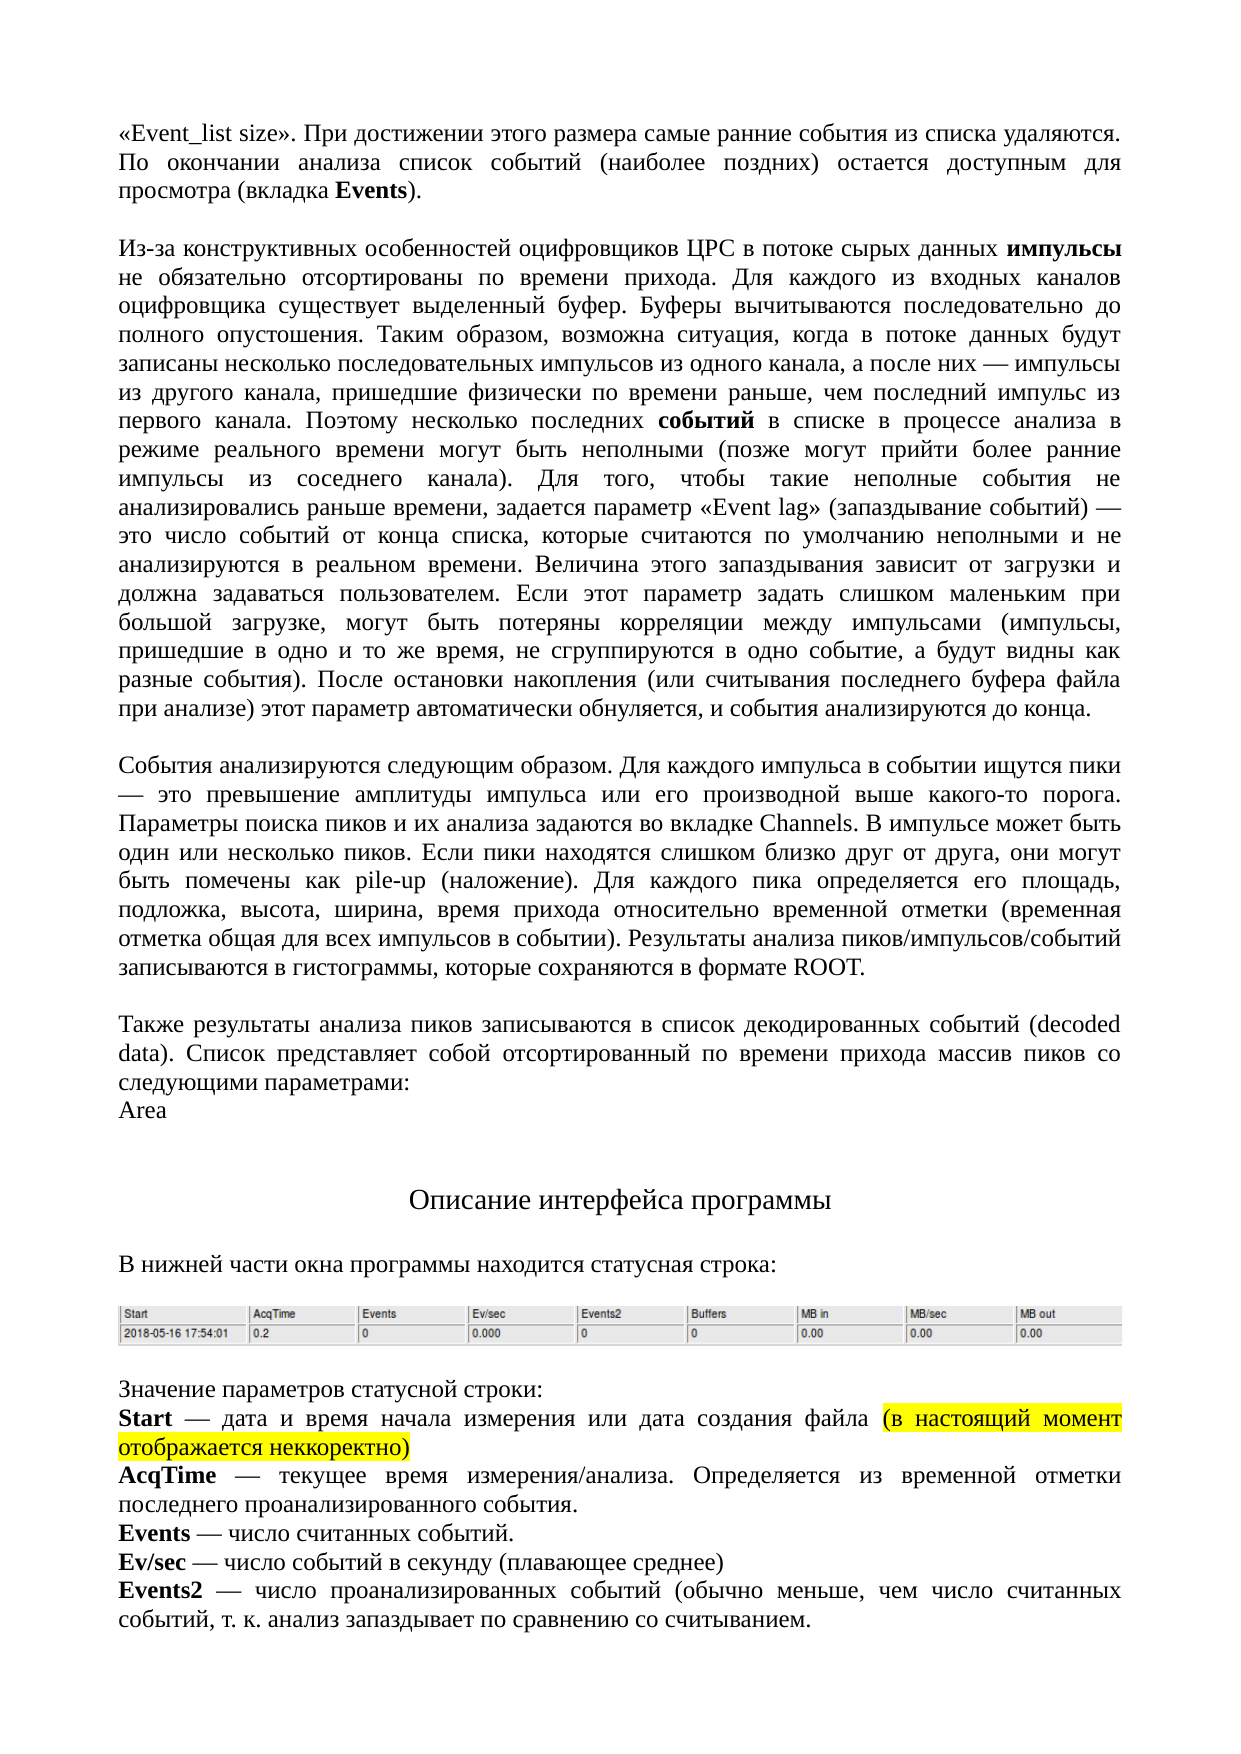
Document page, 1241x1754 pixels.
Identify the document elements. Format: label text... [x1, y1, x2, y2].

text Ev/sec — число событий в секунду (плавающее среднее) [118, 1547, 1122, 1576]
text Также результаты анализа пиков записываются в список декодированных событий (decoded data). Список представляет собой отсортированный по времени прихода массив пиков со следующими параметрами: [118, 1009, 1122, 1096]
picture [118, 1306, 1123, 1346]
text Area [118, 1096, 1122, 1124]
text «Event_list size». При достижении этого размера самые ранние события из списка удаляются. По окончании анализа список событий (наиболее поздних) остается доступным для просмотра (вкладка Events). [118, 118, 1122, 204]
text Start — дата и время начала измерения или дата создания файла (в настоящий момент отображается неккоректно) [118, 1403, 1122, 1461]
text Значение параметров статусной строки: [118, 1374, 1122, 1403]
text AcqTime — текущее время измерения/анализа. Определяется из временной отметки последнего проанализированного события. [118, 1461, 1122, 1518]
text В нижней части окна программы находится статусная строка: [118, 1249, 1122, 1278]
text События анализируются следующим образом. Для каждого импульса в событии ищутся пики — это превышение амплитуды импульса или его производной выше какого-то порога. Параметры поиска пиков и их анализа задаются во вкладке Channels. В импульсе может быть один или несколько пиков. Если пики находятся слишком близко друг от друга, они могут быть помечены как pile-up (наложение). Для каждого пика определяется его площадь, подложка, высота, ширина, время прихода относительно временной отметки (временная отметка общая для всех импульсов в событии). Результаты анализа пиков/импульсов/событий записываются в гистограммы, которые сохраняются в формате ROOT. [118, 751, 1122, 981]
text Events — число считанных событий. [118, 1518, 1122, 1547]
text Events2 — число проанализированных событий (обычно меньше, чем число считанных событий, т. к. анализ запаздывает по сравнению со считыванием. [118, 1576, 1122, 1633]
text Из-за конструктивных особенностей оцифровщиков ЦРС в потоке сырых данных импульсы не обязательно отсортированы по времени прихода. Для каждого из входных каналов оцифровщика существует выделенный буфер. Буферы вычитываются последовательно до полного опустошения. Таким образом, возможна ситуация, когда в потоке данных будут записаны несколько последовательных импульсов из одного канала, а после них — импульсы из другого канала, пришедшие физически по времени раньше, чем последний импульс из первого канала. Поэтому несколько последних событий в списке в процессе анализа в режиме реального времени могут быть неполными (позже могут прийти более ранние импульсы из соседнего канала). Для того, чтобы такие неполные события не анализировались раньше времени, задается параметр «Event lag» (запаздывание событий) — это число событий от конца списка, которые считаются по умолчанию неполными и не анализируются в реальном времени. Величина этого запаздывания зависит от загрузки и должна задаваться пользователем. Если этот параметр задать слишком маленьким при большой загрузке, могут быть потеряны корреляции между импульсами (импульсы, пришедшие в одно и то же время, не сгруппируются в одно событие, а будут видны как разные события). После остановки накопления (или считывания последнего буфера файла при анализе) этот параметр автоматически обнуляется, и события анализируются до конца. [118, 233, 1122, 722]
text Описание интерфейса программы [118, 1182, 1122, 1215]
